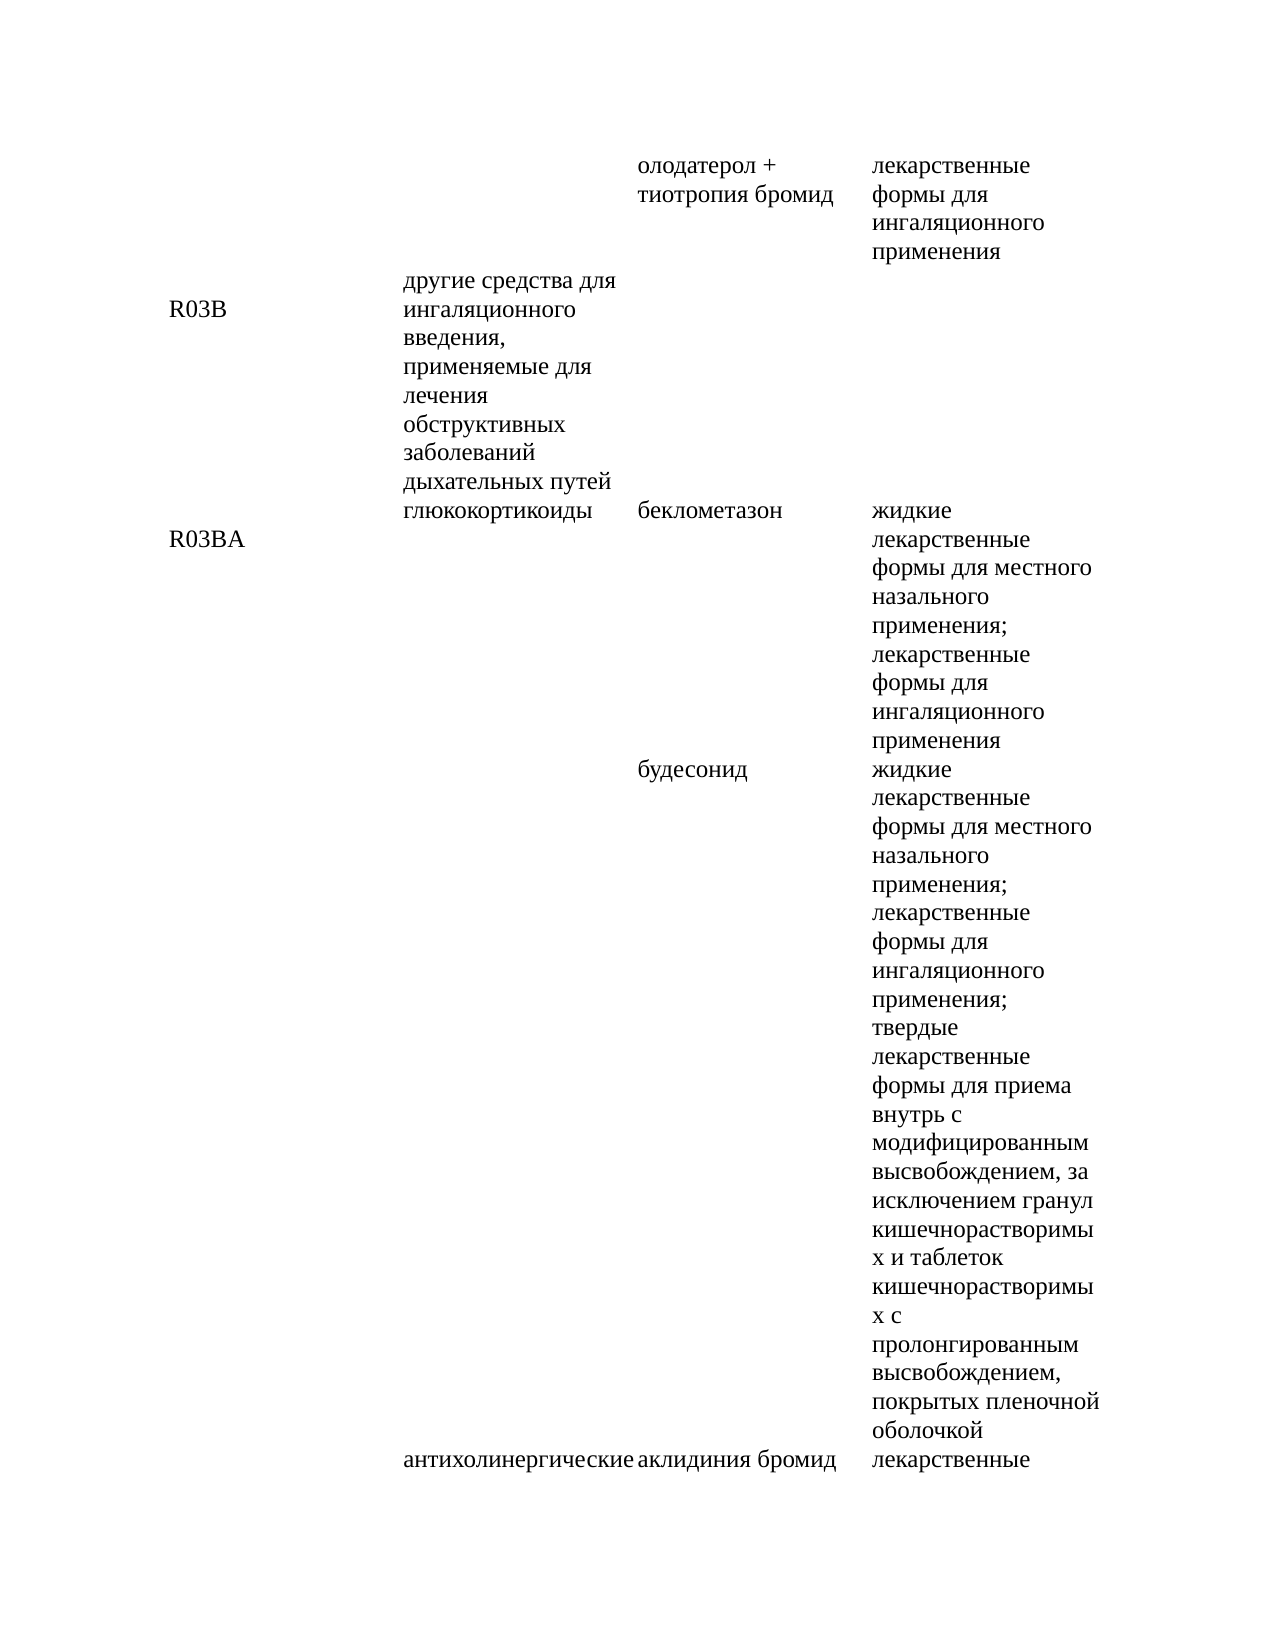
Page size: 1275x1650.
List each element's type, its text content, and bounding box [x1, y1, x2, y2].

table_cell [169, 754, 403, 1444]
table_cell аклидиния бромид [638, 1444, 872, 1472]
table_cell беклометазон [638, 495, 872, 754]
table_cell R03B [169, 265, 403, 495]
table_cell другие средства для ингаляционного введения, применяемые для лечения обструктивных заболеваний дыхательных путей [403, 265, 637, 495]
table_cell [403, 754, 637, 1444]
table_cell антихолинергические [403, 1444, 637, 1472]
table_cell лекарственные [872, 1444, 1106, 1472]
table_cell глюкокортикоиды [403, 495, 637, 754]
table_cell [872, 265, 1106, 495]
table_cell жидкие лекарственные формы для местного назального применения; лекарственные формы для ингаляционного применения; твердые лекарственные формы для приема внутрь с модифицированным высвобождением, за исключением гранул кишечнорастворимых и таблеток кишечнорастворимых с пролонгированным высвобождением, покрытых пленочной оболочкой [872, 754, 1106, 1444]
table_cell [169, 1444, 403, 1472]
table_cell будесонид [638, 754, 872, 1444]
table_cell [638, 265, 872, 495]
table_cell лекарственные формы для ингаляционного применения [872, 150, 1106, 265]
table_cell олодатерол + тиотропия бромид [638, 150, 872, 265]
table_cell жидкие лекарственные формы для местного назального применения; лекарственные формы для ингаляционного применения [872, 495, 1106, 754]
table_cell R03BA [169, 495, 403, 754]
